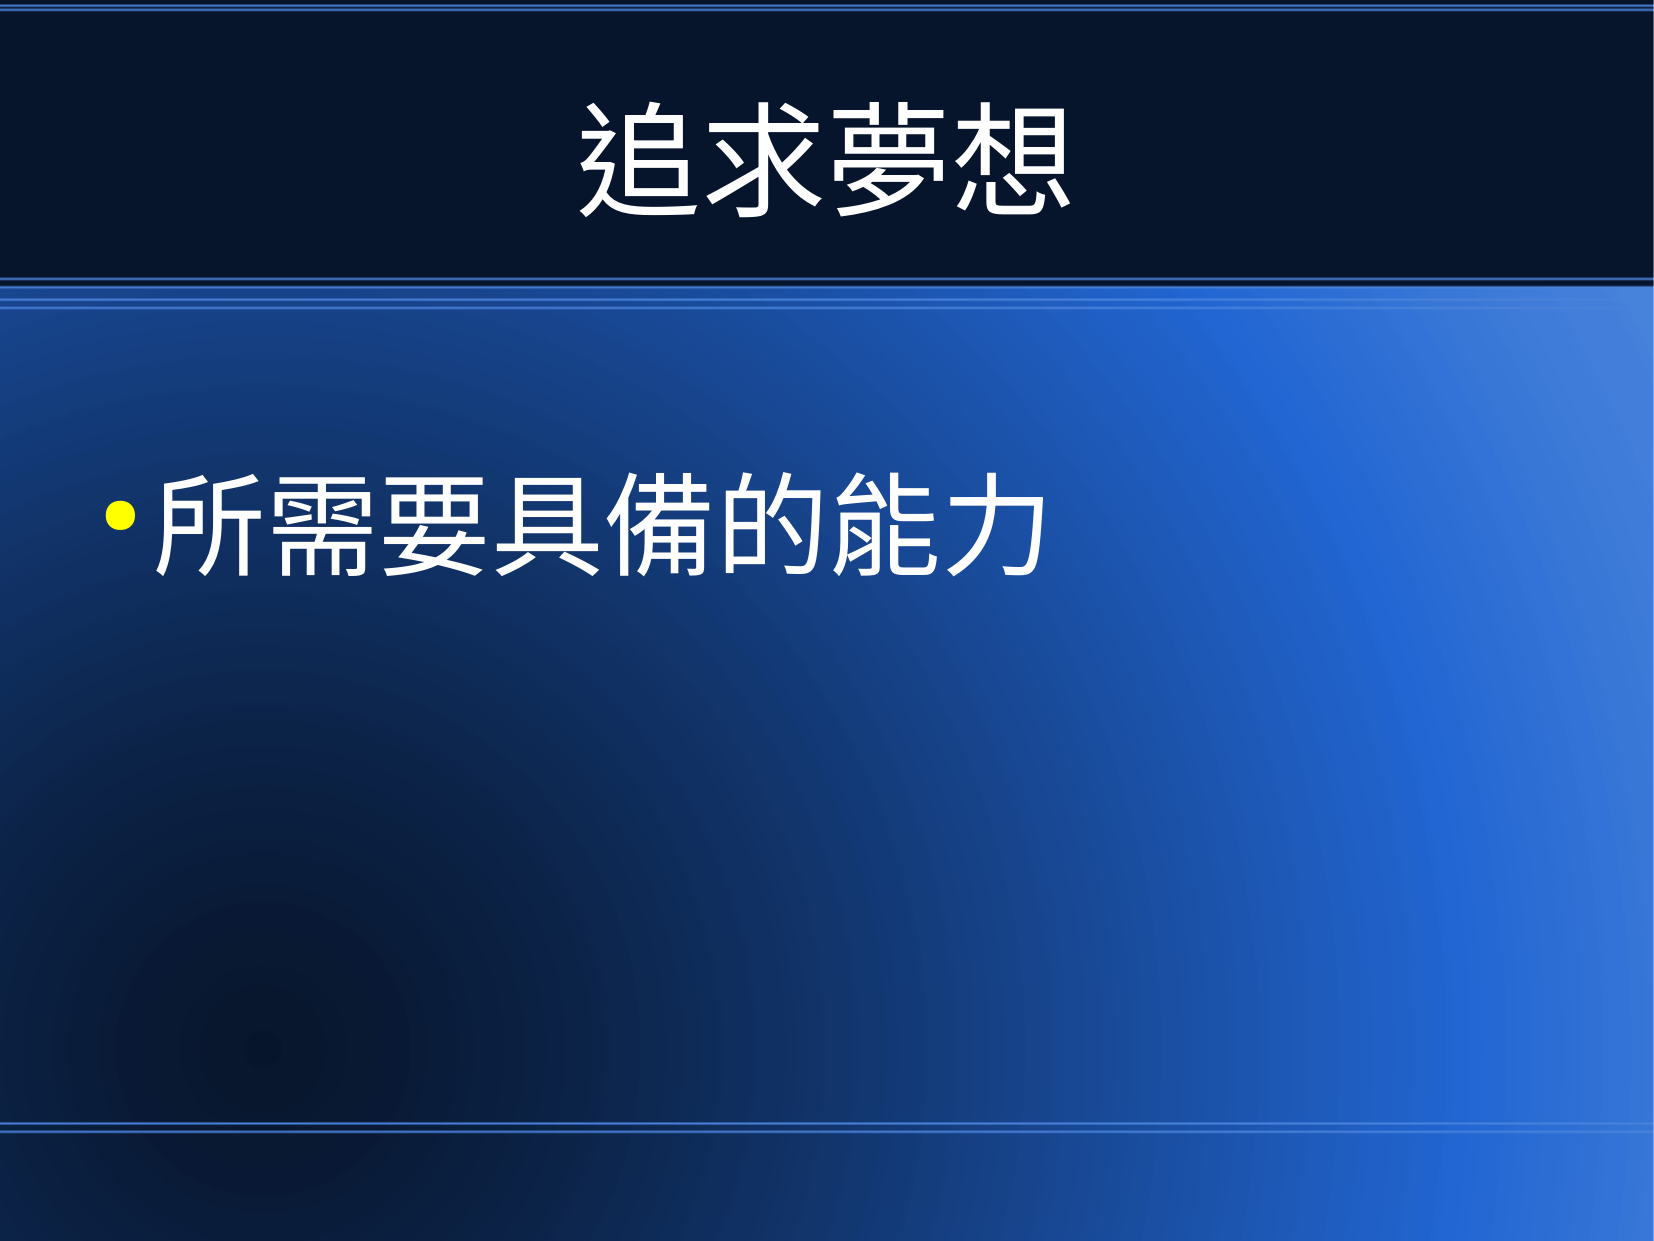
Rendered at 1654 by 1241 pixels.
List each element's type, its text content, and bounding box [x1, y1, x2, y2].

picture [0, 0, 1654, 1241]
title 追求夢想 [82, 49, 1571, 257]
list 所需要具備的能力 [82, 355, 1571, 1241]
